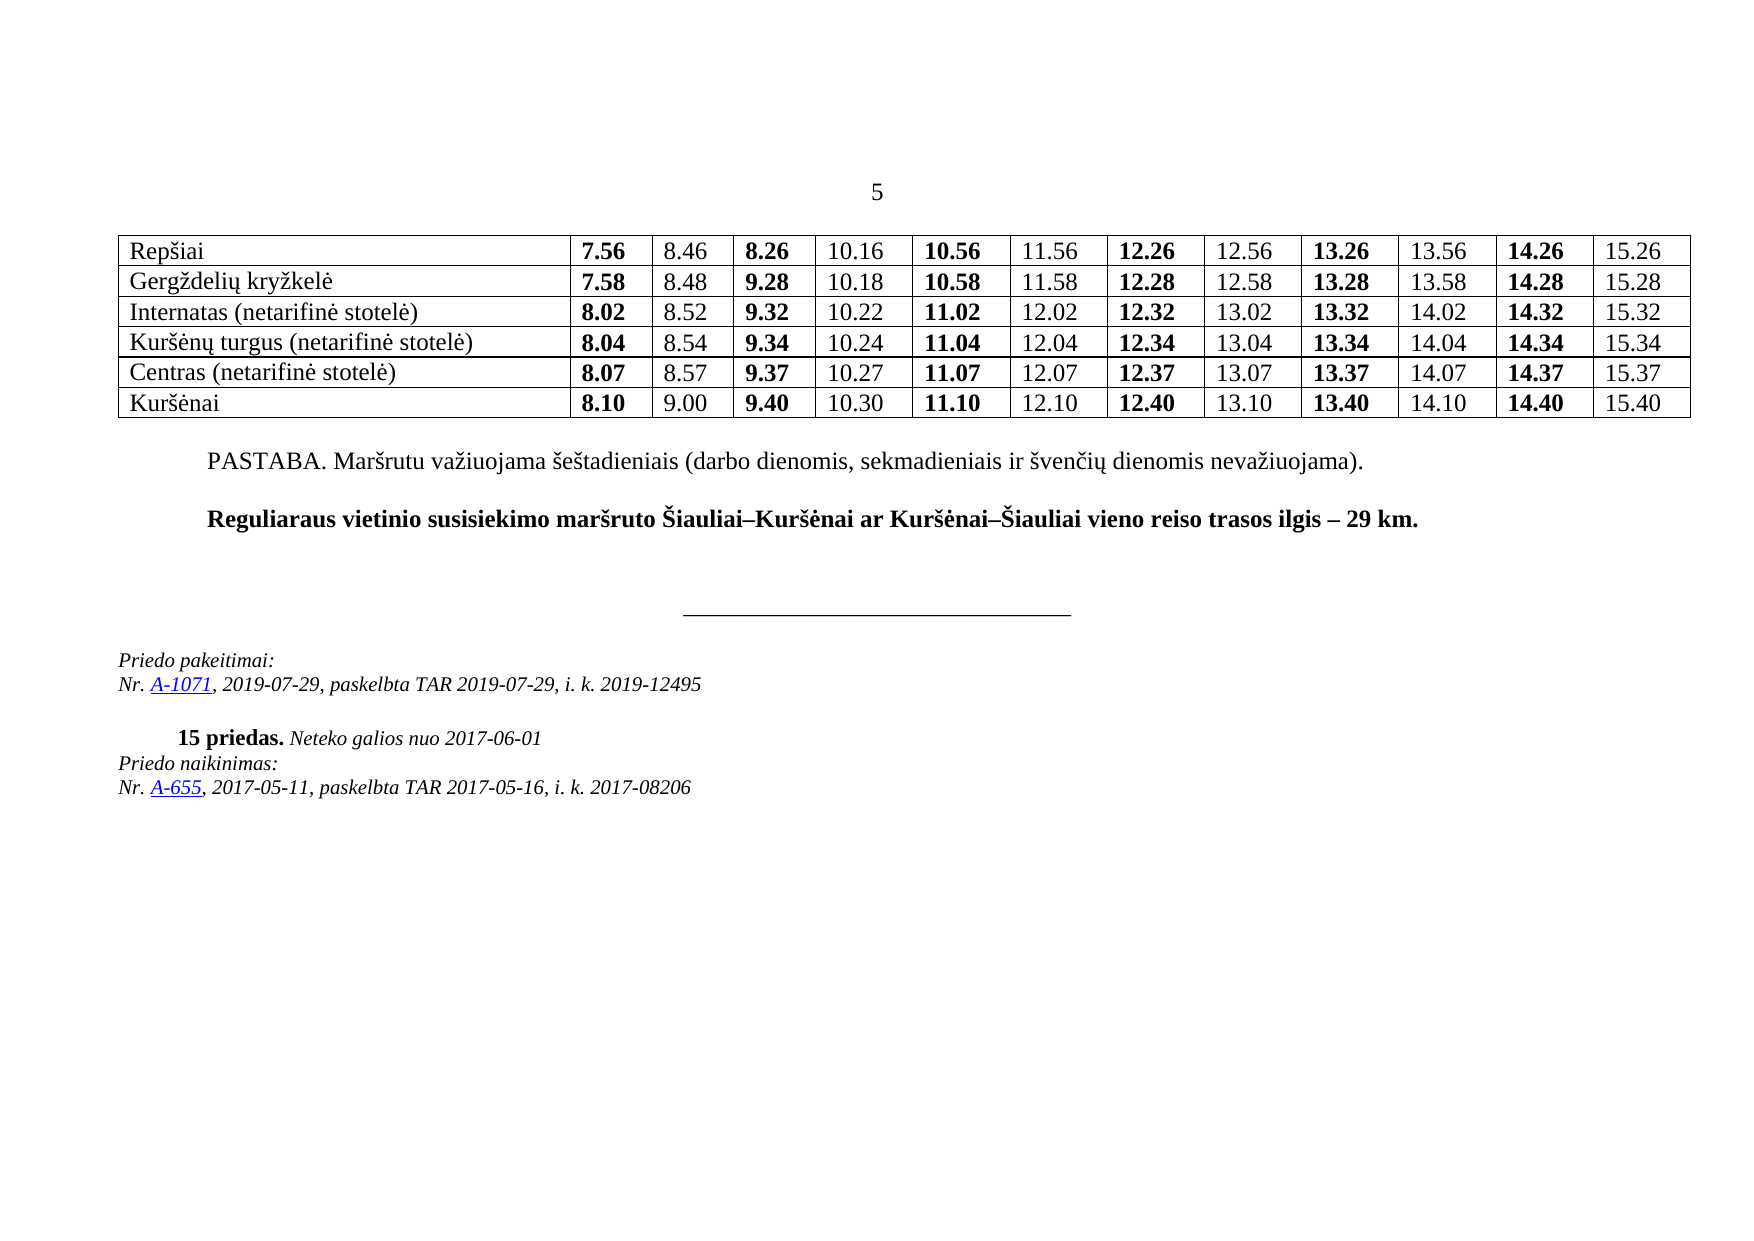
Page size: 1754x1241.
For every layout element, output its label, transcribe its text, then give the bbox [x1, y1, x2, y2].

table_cell 8.04 [571, 327, 652, 356]
table_cell 13.07 [1205, 358, 1301, 387]
table_cell Repšiai [119, 236, 570, 265]
table_cell 11.04 [913, 327, 1010, 356]
table_cell 8.26 [734, 236, 815, 265]
table_cell 10.58 [913, 266, 1010, 296]
table_cell 10.56 [913, 236, 1010, 265]
table_cell 8.52 [653, 297, 733, 326]
table_cell 13.37 [1302, 358, 1398, 387]
table_cell 14.37 [1497, 358, 1593, 387]
table_cell 8.48 [653, 266, 733, 296]
table_cell 8.02 [571, 297, 652, 326]
table_cell 10.24 [816, 327, 912, 356]
table_cell 14.32 [1497, 297, 1593, 326]
table_cell 12.04 [1011, 327, 1107, 356]
table_cell 9.37 [734, 358, 815, 387]
table_cell 10.16 [816, 236, 912, 265]
table_cell 15.28 [1594, 266, 1690, 296]
table_cell 12.58 [1205, 266, 1301, 296]
table_cell 8.07 [571, 358, 652, 387]
table_cell 13.34 [1302, 327, 1398, 356]
table_cell 7.58 [571, 266, 652, 296]
text Reguliaraus vietinio susisiekimo maršruto Šiauliai–Kuršėnai ar Kuršėnai–Šiauliai vieno reiso trasos ilgis – 29 km. [118, 504, 1636, 533]
table_cell Internatas (netarifinė stotelė) [119, 297, 570, 326]
table_cell 9.40 [734, 388, 815, 417]
table_cell Gergždelių kryžkelė [119, 266, 570, 296]
text PASTABA. Maršrutu važiuojama šeštadieniais (darbo dienomis, sekmadieniais ir švenčių dienomis nevažiuojama). [118, 446, 1636, 475]
table_cell 9.28 [734, 266, 815, 296]
table_cell 14.04 [1399, 327, 1496, 356]
table_cell 14.28 [1497, 266, 1593, 296]
table_cell 15.32 [1594, 297, 1690, 326]
table_cell 14.07 [1399, 358, 1496, 387]
table_cell 7.56 [571, 236, 652, 265]
table_cell 14.40 [1497, 388, 1593, 417]
table_cell 9.00 [653, 388, 733, 417]
table_cell 15.26 [1594, 236, 1690, 265]
table_cell 9.34 [734, 327, 815, 356]
table_cell Centras (netarifinė stotelė) [119, 358, 570, 387]
table_cell 13.58 [1399, 266, 1496, 296]
table_cell 14.02 [1399, 297, 1496, 326]
table_cell 10.18 [816, 266, 912, 296]
text Priedo pakeitimai: [118, 648, 1636, 672]
table_cell 8.10 [571, 388, 652, 417]
table_cell 15.40 [1594, 388, 1690, 417]
table_cell 10.22 [816, 297, 912, 326]
table_cell 8.54 [653, 327, 733, 356]
table_cell 12.02 [1011, 297, 1107, 326]
table_cell 11.10 [913, 388, 1010, 417]
text Nr. A-1071, 2019-07-29, paskelbta TAR 2019-07-29, i. k. 2019-12495 [118, 672, 1636, 696]
text Nr. A-655, 2017-05-11, paskelbta TAR 2017-05-16, i. k. 2017-08206 [118, 775, 1636, 799]
table_cell 13.56 [1399, 236, 1496, 265]
table_cell 9.32 [734, 297, 815, 326]
table_cell 14.34 [1497, 327, 1593, 356]
table_cell 10.27 [816, 358, 912, 387]
table_cell 15.37 [1594, 358, 1690, 387]
table_cell 12.28 [1108, 266, 1204, 296]
table_cell 14.26 [1497, 236, 1593, 265]
table_cell 12.37 [1108, 358, 1204, 387]
table_cell 13.28 [1302, 266, 1398, 296]
table_cell 13.02 [1205, 297, 1301, 326]
table_cell 11.56 [1011, 236, 1107, 265]
table_cell 12.10 [1011, 388, 1107, 417]
table_cell 13.32 [1302, 297, 1398, 326]
text 15 priedas. Neteko galios nuo 2017-06-01 [118, 724, 1636, 751]
table_cell 10.30 [816, 388, 912, 417]
table_cell 12.32 [1108, 297, 1204, 326]
text Priedo naikinimas: [118, 751, 1636, 775]
table_cell 11.07 [913, 358, 1010, 387]
table_cell 15.34 [1594, 327, 1690, 356]
table_cell 13.26 [1302, 236, 1398, 265]
table_cell 11.58 [1011, 266, 1107, 296]
table_cell 8.46 [653, 236, 733, 265]
table_cell Kuršėnai [119, 388, 570, 417]
table_cell 12.56 [1205, 236, 1301, 265]
table_cell 13.10 [1205, 388, 1301, 417]
text _______________________________ [118, 590, 1636, 619]
table_cell 14.10 [1399, 388, 1496, 417]
table_cell 12.40 [1108, 388, 1204, 417]
table_cell 11.02 [913, 297, 1010, 326]
table_cell 13.04 [1205, 327, 1301, 356]
table_cell 12.34 [1108, 327, 1204, 356]
table_cell 8.57 [653, 358, 733, 387]
table_cell Kuršėnų turgus (netarifinė stotelė) [119, 327, 570, 356]
table_cell 12.07 [1011, 358, 1107, 387]
table_cell 12.26 [1108, 236, 1204, 265]
table_cell 13.40 [1302, 388, 1398, 417]
